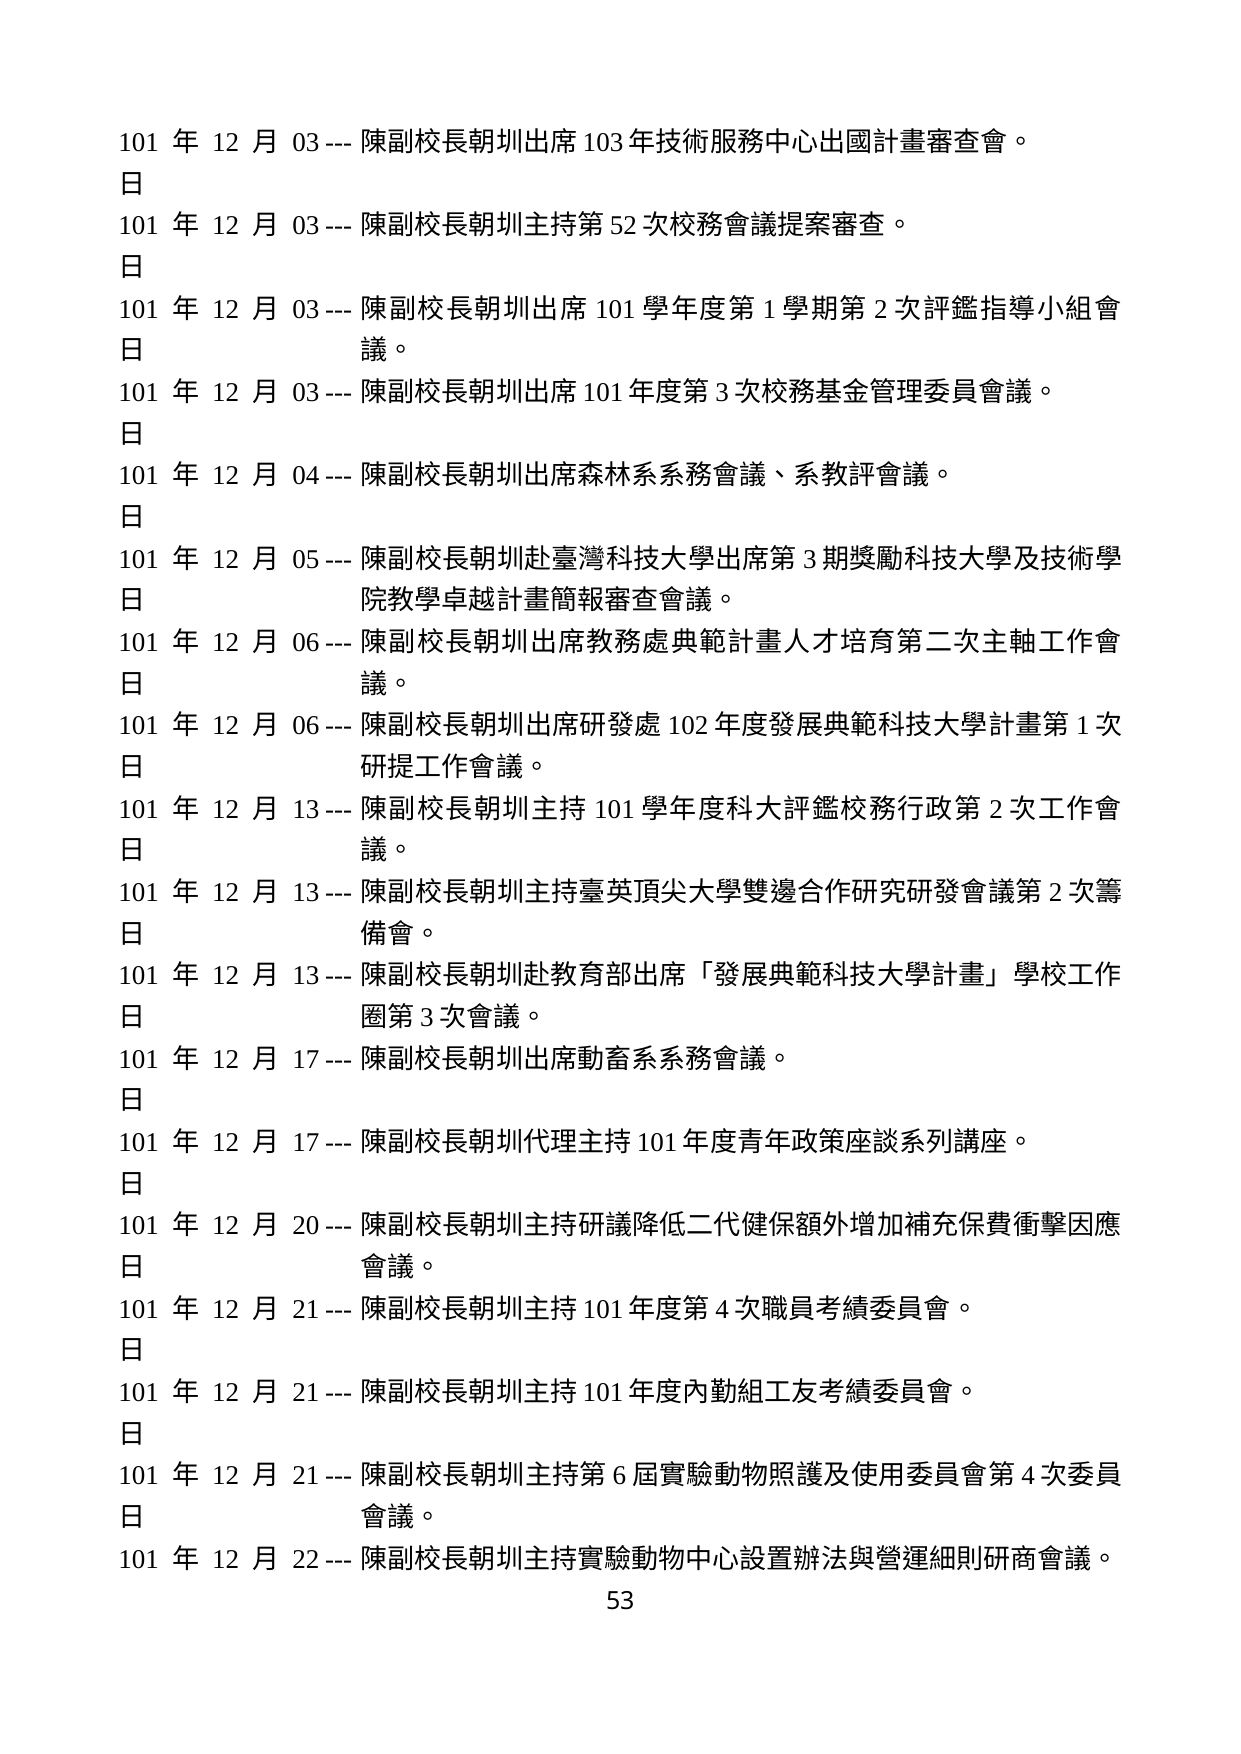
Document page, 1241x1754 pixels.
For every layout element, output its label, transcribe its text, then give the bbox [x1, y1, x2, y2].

table_cell --- [322, 368, 357, 451]
table_cell 陳副校長朝圳出席研發處102年度發展典範科技大學計畫第1次研提工作會議。 [358, 701, 1125, 785]
table_cell 101年12月04日 [115, 451, 322, 535]
table_cell 101年12月17日 [115, 1118, 322, 1201]
table_cell 101年12月06日 [115, 701, 322, 785]
table_cell 陳副校長朝圳主持實驗動物中心設置辦法與營運細則研商會議。 [358, 1535, 1125, 1576]
table_cell 101年12月21日 [115, 1368, 322, 1451]
table_cell 陳副校長朝圳主持研議降低二代健保額外增加補充保費衝擊因應會議。 [358, 1201, 1125, 1285]
table_cell --- [322, 701, 357, 785]
table_cell 101年12月06日 [115, 618, 322, 701]
table_cell 101年12月05日 [115, 535, 322, 618]
table_cell --- [322, 1451, 357, 1535]
table_cell --- [322, 1285, 357, 1368]
table_cell 101年12月17日 [115, 1035, 322, 1118]
table_cell 101年12月03日 [115, 201, 322, 285]
table_cell 101年12月03日 [115, 368, 322, 451]
table_cell 陳副校長朝圳主持101年度第4次職員考績委員會。 [358, 1285, 1125, 1368]
table_cell --- [322, 1035, 357, 1118]
table_cell --- [322, 118, 357, 201]
table_cell --- [322, 1201, 357, 1285]
table_cell 陳副校長朝圳出席101年度第3次校務基金管理委員會議。 [358, 368, 1125, 451]
table_cell 101年12月03日 [115, 118, 322, 201]
table_cell 101年12月21日 [115, 1451, 322, 1535]
table_cell 陳副校長朝圳出席101學年度第1學期第2次評鑑指導小組會議。 [358, 285, 1125, 368]
table_cell 101年12月22 [115, 1535, 322, 1576]
table_cell 101年12月13日 [115, 951, 322, 1035]
table_cell 101年12月13日 [115, 868, 322, 951]
table_cell 陳副校長朝圳赴教育部出席「發展典範科技大學計畫」學校工作圈第3次會議。 [358, 951, 1125, 1035]
table_cell --- [322, 1118, 357, 1201]
table_cell --- [322, 535, 357, 618]
table_cell --- [322, 868, 357, 951]
table_cell --- [322, 451, 357, 535]
table_cell 陳副校長朝圳出席103年技術服務中心出國計畫審查會。 [358, 118, 1125, 201]
table_cell 陳副校長朝圳主持101年度內勤組工友考績委員會。 [358, 1368, 1125, 1451]
table_cell 陳副校長朝圳主持臺英頂尖大學雙邊合作研究研發會議第2次籌備會。 [358, 868, 1125, 951]
table_cell 陳副校長朝圳出席森林系系務會議、系教評會議。 [358, 451, 1125, 535]
table_cell 陳副校長朝圳赴臺灣科技大學出席第3期獎勵科技大學及技術學院教學卓越計畫簡報審查會議。 [358, 535, 1125, 618]
table_cell --- [322, 951, 357, 1035]
table_cell --- [322, 785, 357, 868]
table_cell 陳副校長朝圳出席動畜系系務會議。 [358, 1035, 1125, 1118]
table_cell 陳副校長朝圳主持101學年度科大評鑑校務行政第2次工作會議。 [358, 785, 1125, 868]
table_cell 陳副校長朝圳代理主持101年度青年政策座談系列講座。 [358, 1118, 1125, 1201]
table_cell 陳副校長朝圳出席教務處典範計畫人才培育第二次主軸工作會議。 [358, 618, 1125, 701]
table_cell --- [322, 618, 357, 701]
table_cell --- [322, 1535, 357, 1576]
table_cell 101年12月20日 [115, 1201, 322, 1285]
table_cell 101年12月13日 [115, 785, 322, 868]
table_cell 101年12月03日 [115, 285, 322, 368]
table_cell 陳副校長朝圳主持第6屆實驗動物照護及使用委員會第4次委員會議。 [358, 1451, 1125, 1535]
table_cell 101年12月21日 [115, 1285, 322, 1368]
table_cell --- [322, 1368, 357, 1451]
table_cell 陳副校長朝圳主持第52次校務會議提案審查。 [358, 201, 1125, 285]
table_cell --- [322, 201, 357, 285]
table_cell --- [322, 285, 357, 368]
